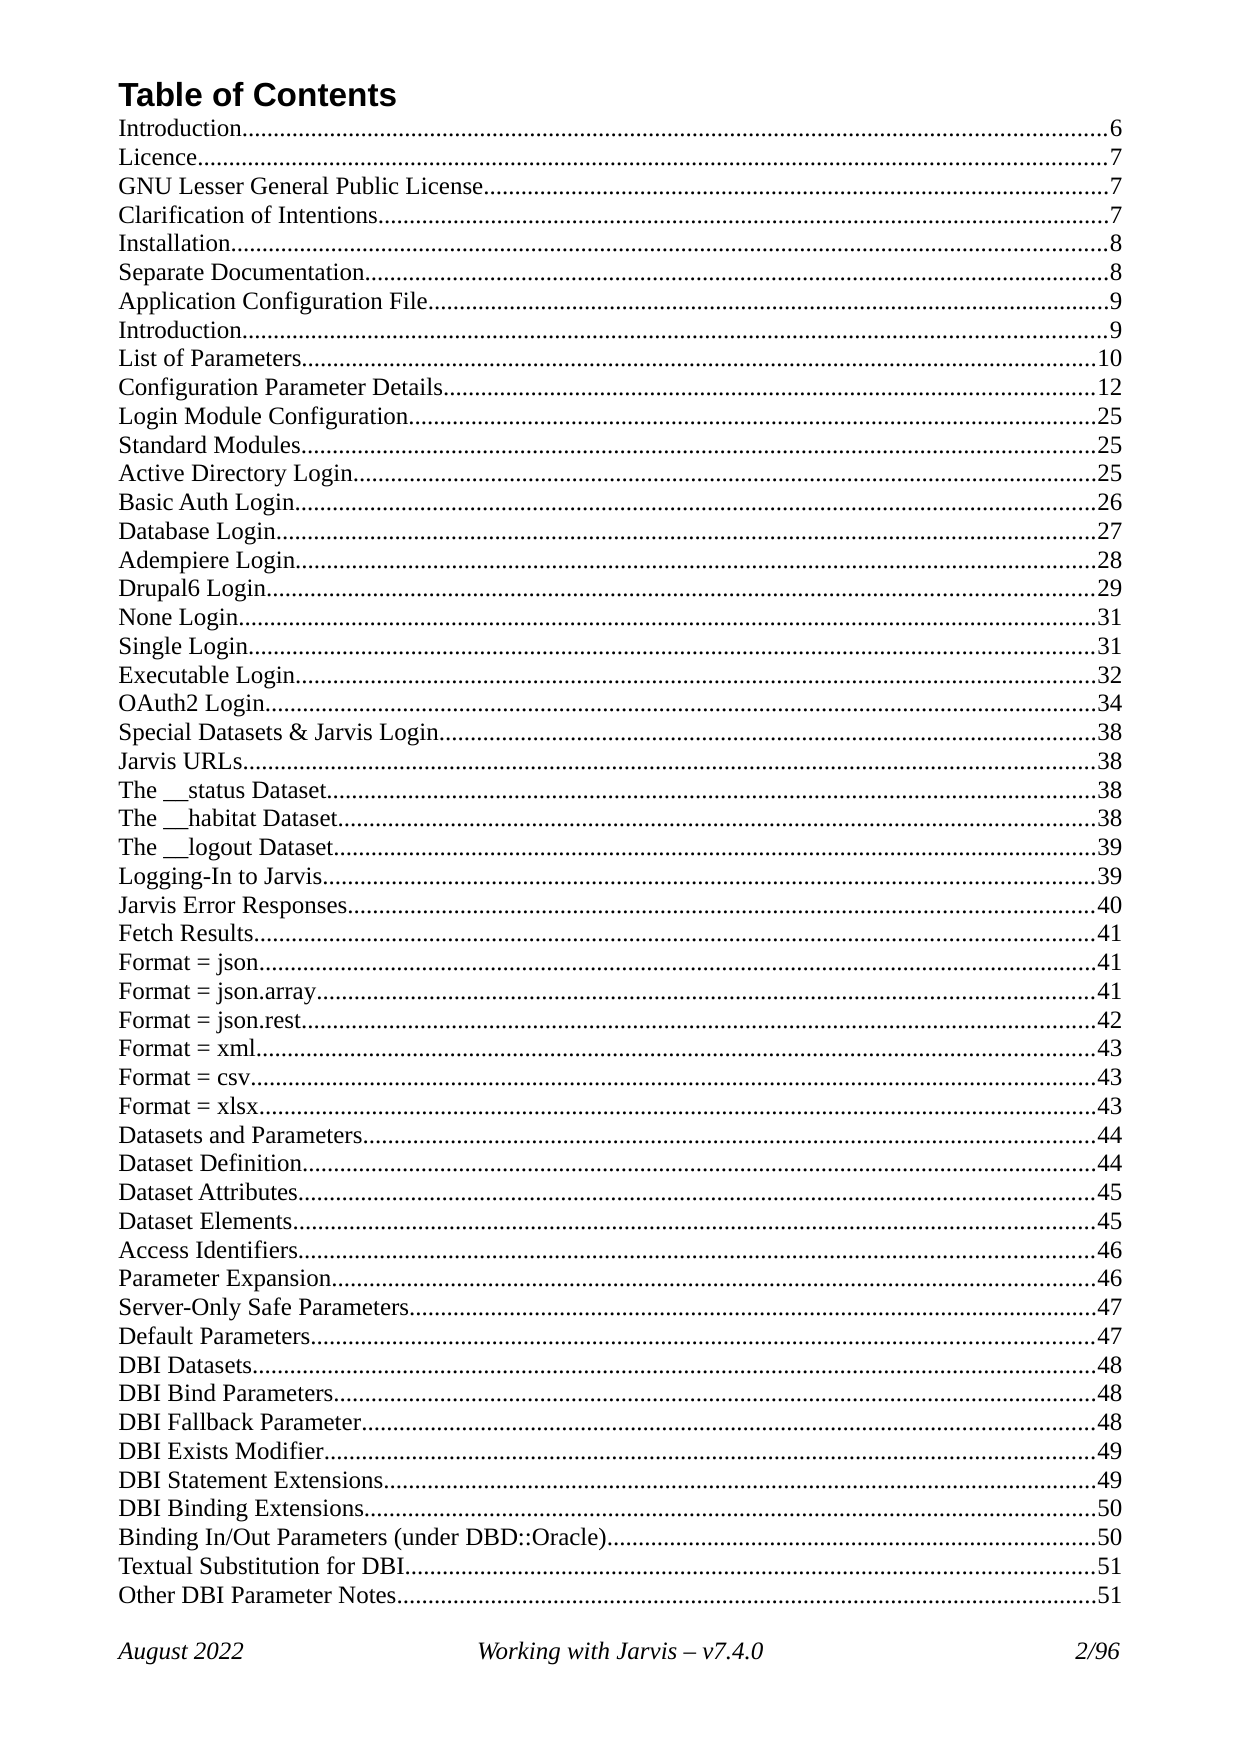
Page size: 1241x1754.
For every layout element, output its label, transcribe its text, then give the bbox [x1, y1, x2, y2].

text Fetch Results 41 [118, 918, 1122, 947]
text Separate Documentation 8 [118, 257, 1122, 286]
text None Login 31 [118, 602, 1122, 631]
text DBI Fallback Parameter 48 [118, 1407, 1122, 1436]
text Dataset Elements 45 [118, 1206, 1122, 1235]
text Access Identifiers 46 [118, 1235, 1122, 1263]
text Introduction 6 [118, 113, 1122, 142]
text Executable Login 32 [118, 660, 1122, 688]
text DBI Exists Modifier 49 [118, 1436, 1122, 1465]
text The __habitat Dataset 38 [118, 803, 1122, 832]
text Format = json.rest 42 [118, 1005, 1122, 1033]
text Format = csv 43 [118, 1062, 1122, 1091]
text Dataset Definition 44 [118, 1148, 1122, 1177]
text DBI Statement Extensions 49 [118, 1465, 1122, 1493]
text The __logout Dataset 39 [118, 832, 1122, 861]
text Licence 7 [118, 142, 1122, 171]
text Application Configuration File 9 [118, 286, 1122, 315]
text Server-Only Safe Parameters 47 [118, 1292, 1122, 1321]
text Binding In/Out Parameters (under DBD::Oracle) 50 [118, 1522, 1122, 1551]
text Other DBI Parameter Notes 51 [118, 1580, 1122, 1608]
text DBI Binding Extensions 50 [118, 1493, 1122, 1522]
text DBI Datasets 48 [118, 1350, 1122, 1378]
text Basic Auth Login 26 [118, 487, 1122, 516]
text Standard Modules 25 [118, 430, 1122, 458]
text Dataset Attributes 45 [118, 1177, 1122, 1206]
text Configuration Parameter Details 12 [118, 372, 1122, 401]
text Installation 8 [118, 228, 1122, 257]
text Logging-In to Jarvis 39 [118, 861, 1122, 890]
text Textual Substitution for DBI 51 [118, 1551, 1122, 1580]
text The __status Dataset 38 [118, 775, 1122, 803]
text Datasets and Parameters 44 [118, 1120, 1122, 1148]
text Format = json 41 [118, 947, 1122, 976]
text GNU Lesser General Public License 7 [118, 171, 1122, 200]
text OAuth2 Login 34 [118, 688, 1122, 717]
text Jarvis URLs 38 [118, 746, 1122, 775]
text Clarification of Intentions 7 [118, 200, 1122, 228]
text Parameter Expansion 46 [118, 1263, 1122, 1292]
text Format = xml 43 [118, 1033, 1122, 1062]
text Format = json.array 41 [118, 976, 1122, 1005]
text Introduction 9 [118, 315, 1122, 343]
text Single Login 31 [118, 631, 1122, 660]
text Jarvis Error Responses 40 [118, 890, 1122, 918]
text DBI Bind Parameters 48 [118, 1378, 1122, 1407]
text Active Directory Login 25 [118, 458, 1122, 487]
text List of Parameters 10 [118, 343, 1122, 372]
text Login Module Configuration 25 [118, 401, 1122, 430]
text Adempiere Login 28 [118, 545, 1122, 573]
subtitle Table of Contents [118, 75, 1122, 113]
text Default Parameters 47 [118, 1321, 1122, 1350]
text Format = xlsx 43 [118, 1091, 1122, 1120]
text Special Datasets & Jarvis Login 38 [118, 717, 1122, 746]
text Drupal6 Login 29 [118, 573, 1122, 602]
text Database Login 27 [118, 516, 1122, 545]
